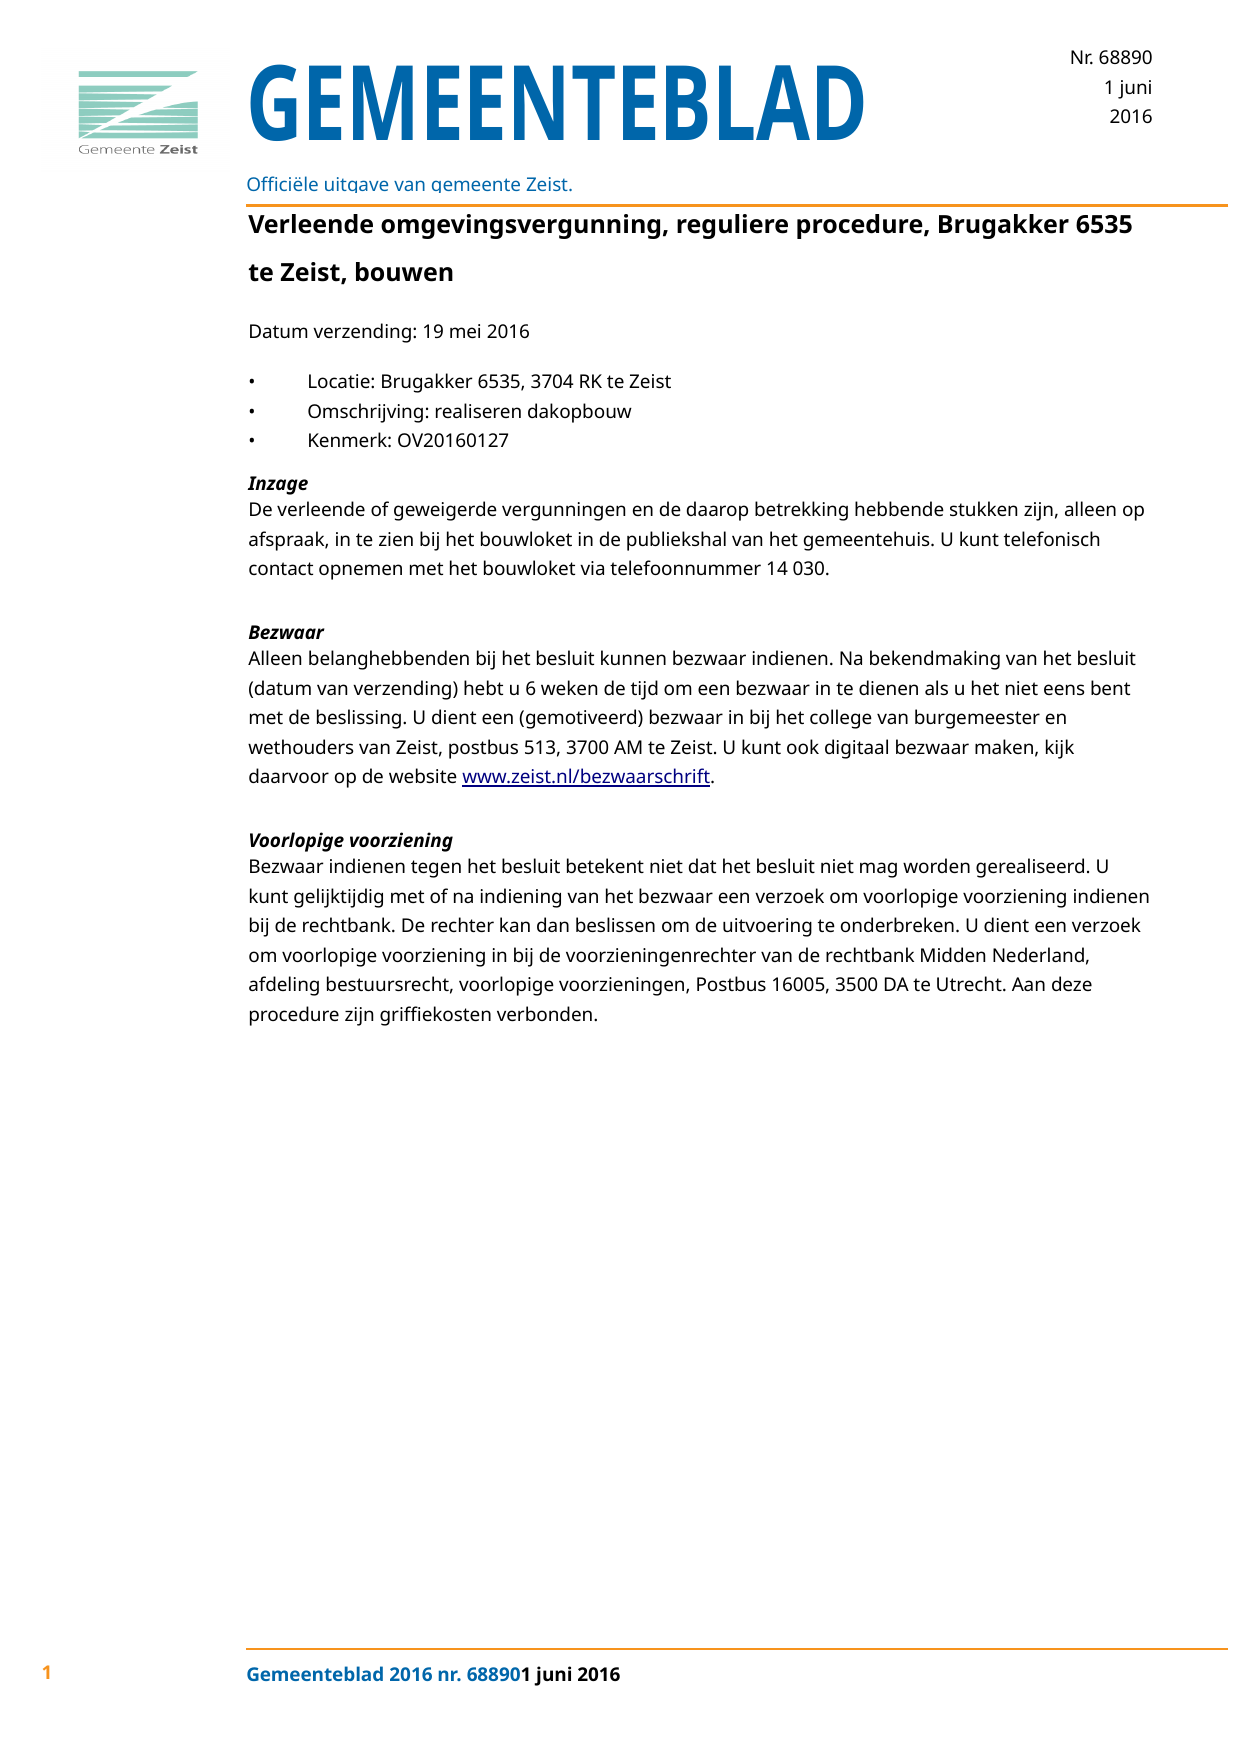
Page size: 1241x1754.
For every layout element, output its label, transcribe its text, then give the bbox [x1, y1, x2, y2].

text Voorlopige voorziening [248, 827, 1152, 853]
text De verleende of geweigerde vergunningen en de daarop betrekking hebbende stukken zijn, alleen op afspraak, in te zien bij het bouwloket in de publiekshal van het gemeentehuis. U kunt telefonisch contact opnemen met het bouwloket via telefoonnummer 14 030. [248, 496, 1152, 581]
list Locatie: Brugakker 6535, 3704 RK te Zeist [248, 368, 1152, 394]
text Verleende omgevingsvergunning, reguliere procedure, Brugakker 6535 te Zeist, bouwen [248, 207, 1152, 288]
text Bezwaar indienen tegen het besluit betekent niet dat het besluit niet mag worden gerealiseerd. U kunt gelijktijdig met of na indiening van het bezwaar een verzoek om voorlopige voorziening indienen bij de rechtbank. De rechter kan dan beslissen om de uitvoering te onderbreken. U dient een verzoek om voorlopige voorziening in bij de voorzieningenrechter van de rechtbank Midden Nederland, afdeling bestuursrecht, voorlopige voorzieningen, Postbus 16005, 3500 DA te Utrecht. Aan deze procedure zijn griffiekosten verbonden. [248, 853, 1152, 1027]
text Alleen belanghebbenden bij het besluit kunnen bezwaar indienen. Na bekendmaking van het besluit (datum van verzending) hebt u 6 weken de tijd om een bezwaar in te dienen als u het niet eens bent met de beslissing. U dient een (gemotiveerd) bezwaar in bij het college van burgemeester en wethouders van Zeist, postbus 513, 3700 AM te Zeist. U kunt ook digitaal bezwaar maken, kijk daarvoor op de website www.zeist.nl/bezwaarschrift. [248, 645, 1152, 789]
text Bezwaar [248, 619, 1152, 645]
list Kenmerk: OV20160127 [248, 427, 1152, 453]
text Datum verzending: 19 mei 2016 [248, 318, 1152, 344]
list Omschrijving: realiseren dakopbouw [248, 398, 1152, 424]
picture [41, 47, 231, 172]
text Inzage [248, 471, 1152, 496]
